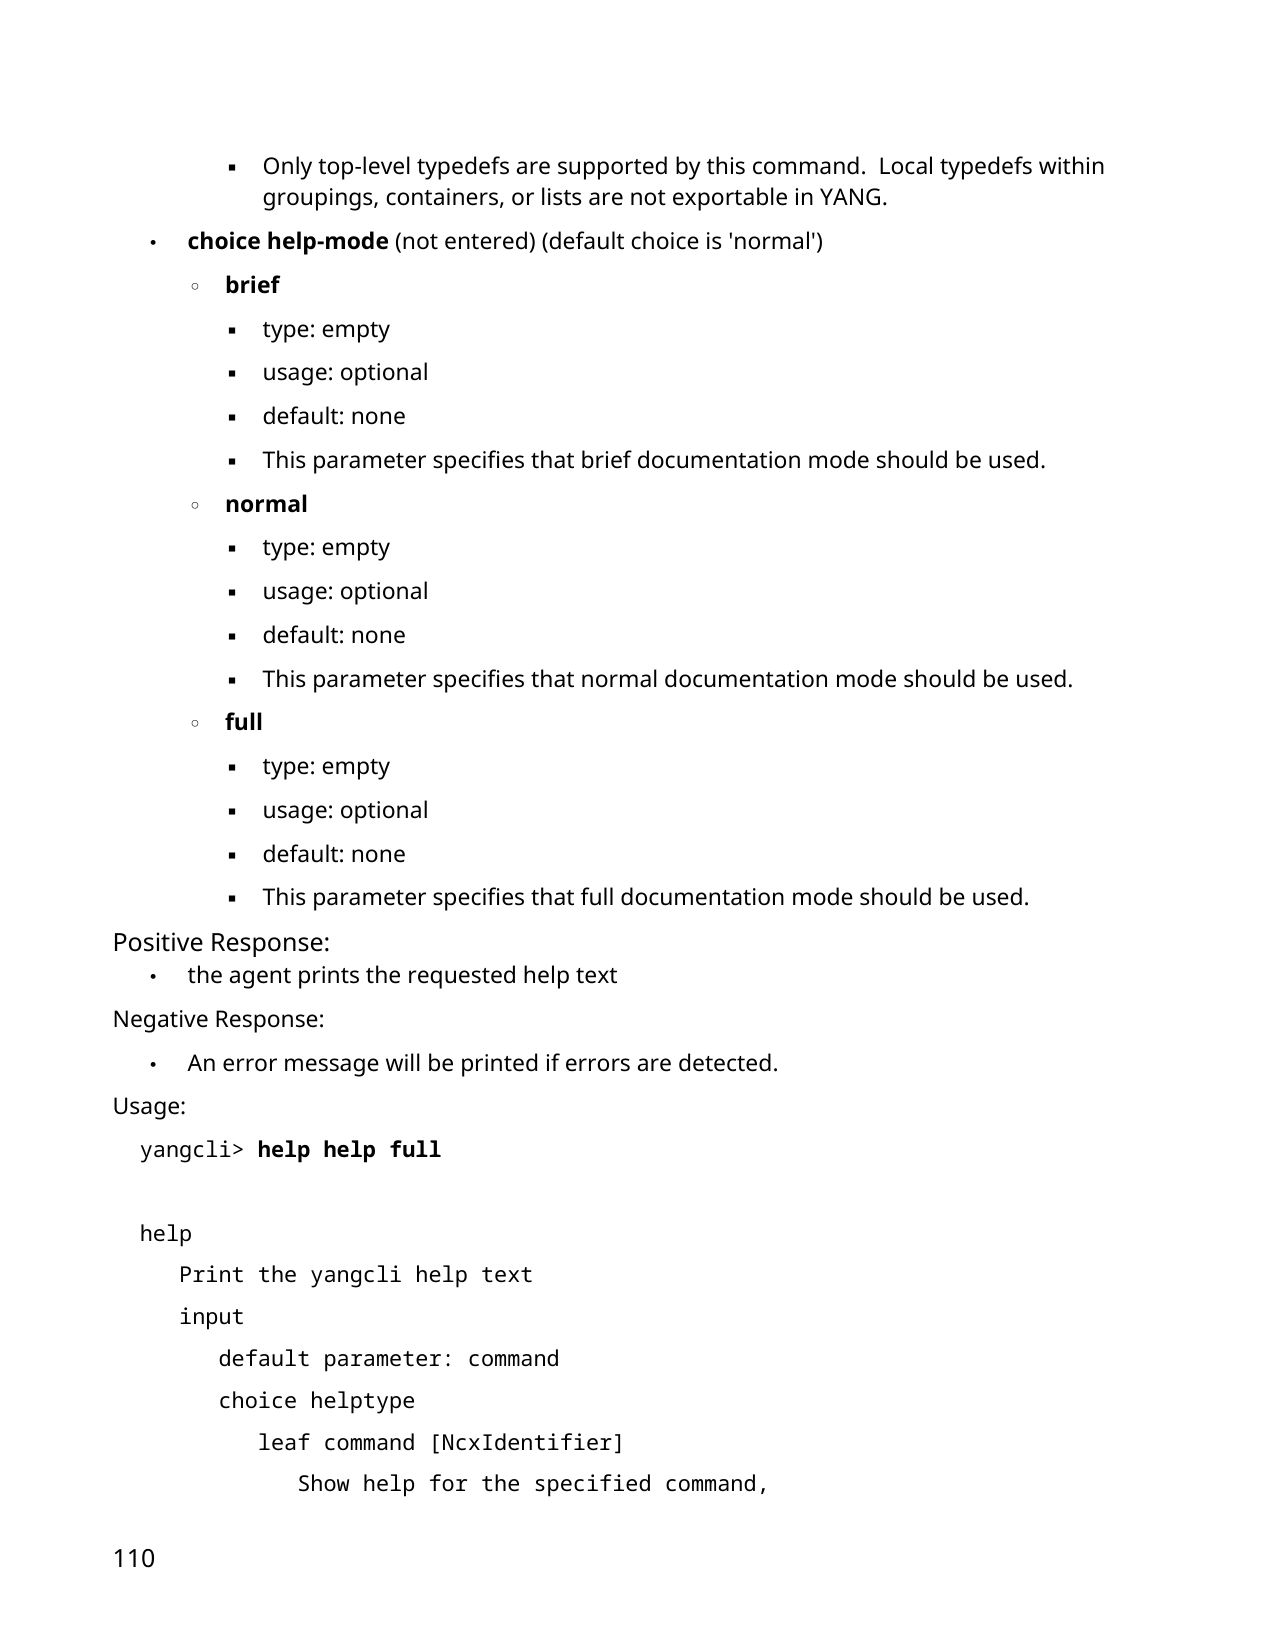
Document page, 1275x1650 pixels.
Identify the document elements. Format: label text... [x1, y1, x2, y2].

text help [139, 1218, 1200, 1247]
list default: none [225, 400, 1200, 431]
list An error message will be printed if errors are detected. [150, 1047, 1200, 1078]
list This parameter specifies that normal documentation mode should be used. [225, 662, 1200, 694]
list default: none [225, 837, 1200, 869]
text yangcli> help help full [139, 1134, 1200, 1164]
list type: empty [225, 531, 1200, 562]
list brief [187, 269, 1200, 300]
text Print the yangcli help text [139, 1259, 1200, 1289]
list full [187, 706, 1200, 737]
list the agent prints the requested help text [150, 959, 1200, 990]
list This parameter specifies that brief documentation mode should be used. [225, 444, 1200, 475]
text choice helptype [139, 1385, 1200, 1414]
text Show help for the specified command, [139, 1468, 1200, 1498]
text input [139, 1301, 1200, 1331]
list usage: optional [225, 794, 1200, 825]
text Usage: [112, 1090, 1200, 1122]
list type: empty [225, 312, 1200, 344]
list normal [187, 487, 1200, 519]
list usage: optional [225, 575, 1200, 606]
text Negative Response: [112, 1003, 1200, 1034]
list type: empty [225, 750, 1200, 781]
text leaf command [NcxIdentifier] [139, 1426, 1200, 1456]
list Only top-level typedefs are supported by this command. Local typedefs within groupings, containers, or lists are not exportable in YANG. [225, 150, 1200, 212]
list default: none [225, 619, 1200, 650]
list choice help-mode (not entered) (default choice is 'normal') [150, 225, 1200, 256]
list usage: optional [225, 356, 1200, 387]
list This parameter specifies that full documentation mode should be used. [225, 881, 1200, 912]
text default parameter: command [139, 1343, 1200, 1373]
text Positive Response: [112, 925, 1200, 959]
